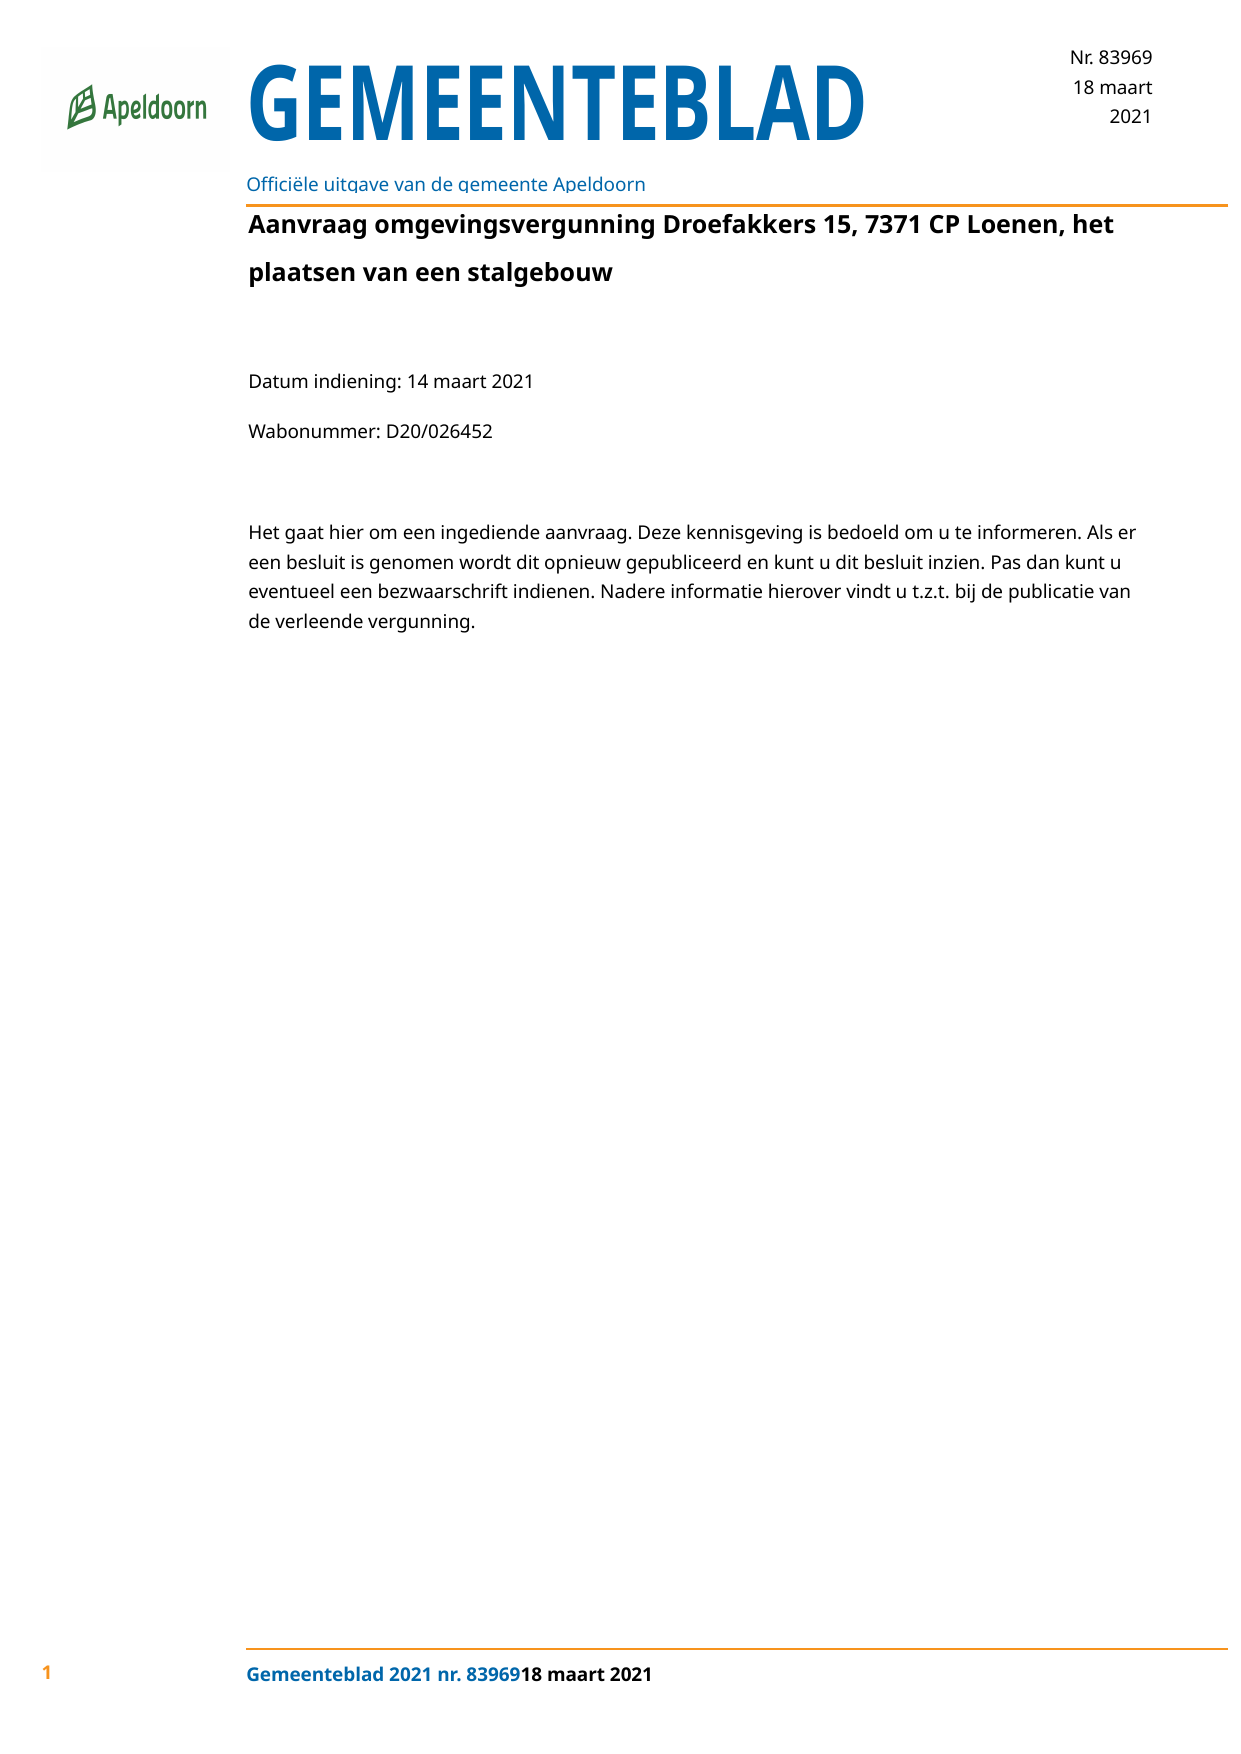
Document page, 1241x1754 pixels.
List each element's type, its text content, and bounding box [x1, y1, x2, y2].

picture [41, 47, 231, 172]
text Datum indiening: 14 maart 2021 [248, 368, 1152, 394]
text Wabonummer: D20/026452 [248, 419, 1152, 444]
text Aanvraag omgevingsvergunning Droefakkers 15, 7371 CP Loenen, het plaatsen van een stalgebouw [248, 207, 1152, 288]
text Het gaat hier om een ingediende aanvraag. Deze kennisgeving is bedoeld om u te informeren. Als er een besluit is genomen wordt dit opnieuw gepubliceerd en kunt u dit besluit inzien. Pas dan kunt u eventueel een bezwaarschrift indienen. Nadere informatie hierover vindt u t.z.t. bij de publicatie van de verleende vergunning. [248, 519, 1152, 634]
